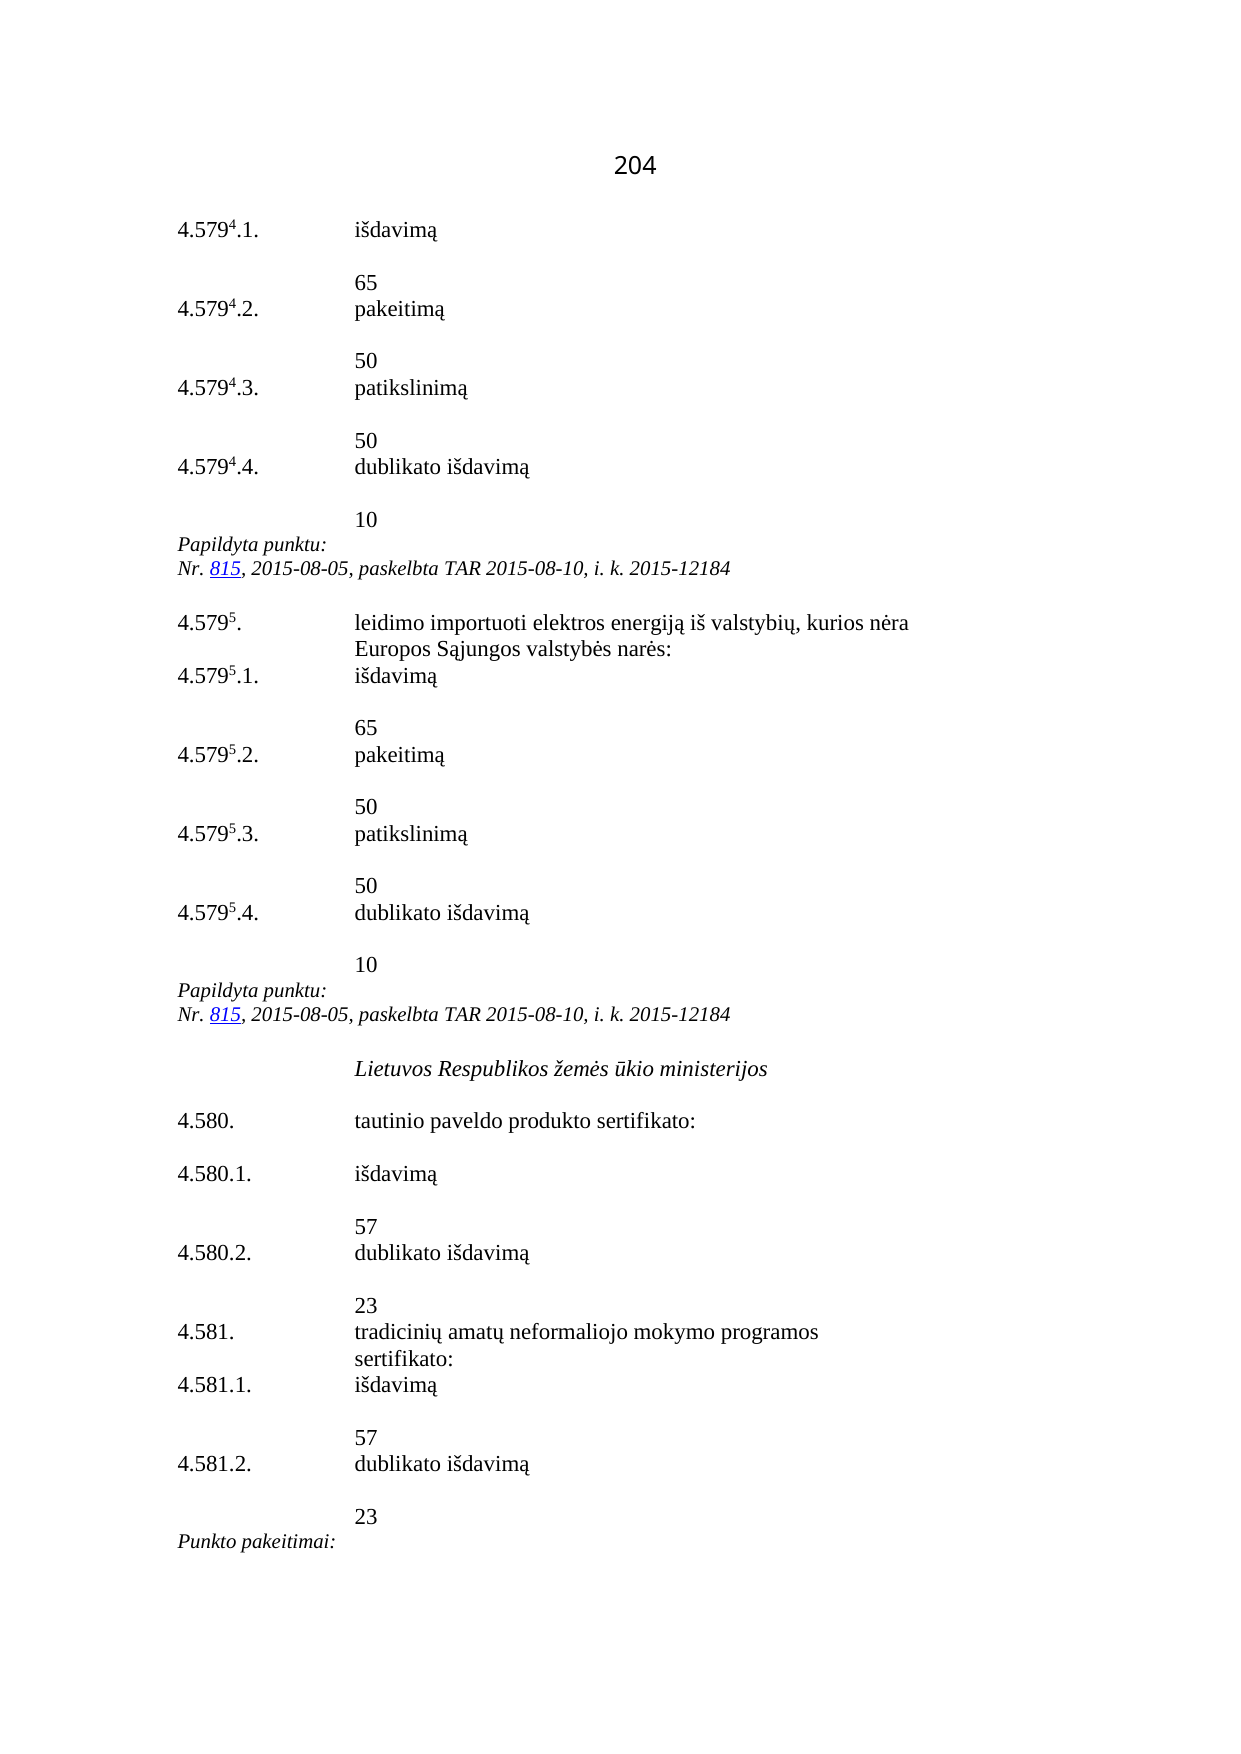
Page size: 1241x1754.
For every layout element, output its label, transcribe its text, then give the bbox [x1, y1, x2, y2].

text Nr. 815, 2015-08-05, paskelbta TAR 2015-08-10, i. k. 2015-12184 [177, 1002, 1093, 1026]
text 4.5794.3. patikslinimą 50 [177, 374, 945, 453]
text 4.580. tautinio paveldo produkto sertifikato: [177, 1107, 945, 1160]
text 4.5794.4. dublikato išdavimą 10 [177, 453, 945, 532]
text Papildyta punktu: [177, 978, 1093, 1002]
text Europos Sąjungos valstybės narės: [354, 635, 945, 662]
text 4.5794.2. pakeitimą 50 [177, 295, 945, 374]
text sertifikato: [354, 1345, 945, 1371]
text 4.581.2. dublikato išdavimą 23 [177, 1450, 945, 1529]
text Lietuvos Respublikos žemės ūkio ministerijos [354, 1055, 945, 1107]
text 4.5794.1. išdavimą 65 [177, 216, 945, 295]
text 4.5795.2. pakeitimą 50 [177, 741, 945, 820]
text 4.5795.1. išdavimą 65 [177, 662, 945, 741]
text Punkto pakeitimai: [177, 1529, 1093, 1553]
text 4.581.1. išdavimą 57 [177, 1371, 945, 1450]
text 4.581. tradicinių amatų neformaliojo mokymo programos [177, 1318, 945, 1345]
text 4.5795.4. dublikato išdavimą 10 [177, 899, 945, 978]
text 4.580.1. išdavimą 57 [177, 1160, 945, 1239]
text Nr. 815, 2015-08-05, paskelbta TAR 2015-08-10, i. k. 2015-12184 [177, 556, 1093, 580]
text Papildyta punktu: [177, 532, 1093, 556]
text 4.580.2. dublikato išdavimą 23 [177, 1239, 945, 1318]
text 4.5795. leidimo importuoti elektros energiją iš valstybių, kurios nėra [177, 609, 945, 635]
text 4.5795.3. patikslinimą 50 [177, 820, 945, 899]
